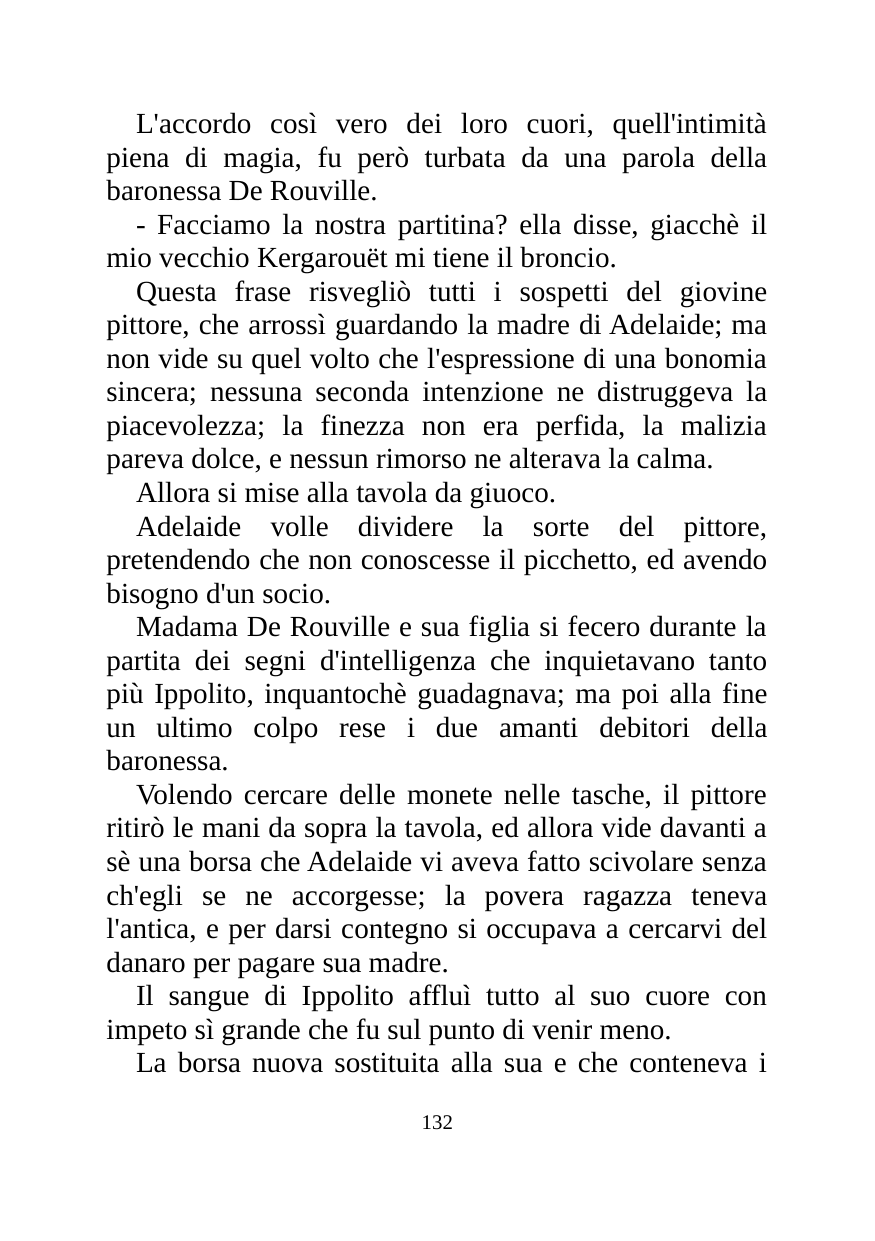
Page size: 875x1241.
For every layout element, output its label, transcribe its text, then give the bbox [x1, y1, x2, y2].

text La borsa nuova sostituita alla sua e che conteneva i [106, 1045, 768, 1079]
text Questa frase risvegliò tutti i sospetti del giovine pittore, che arrossì guardando la madre di Adelaide; ma non vide su quel volto che l'espressione di una bonomia sincera; nessuna seconda intenzione ne distruggeva la piacevolezza; la finezza non era perfida, la malizia pareva dolce, e nessun rimorso ne alterava la calma. [106, 274, 768, 475]
text Adelaide volle dividere la sorte del pittore, pretendendo che non conoscesse il picchetto, ed avendo bisogno d'un socio. [106, 509, 768, 609]
text Il sangue di Ippolito affluì tutto al suo cuore con impeto sì grande che fu sul punto di venir meno. [106, 978, 768, 1045]
text Allora si mise alla tavola da giuoco. [106, 475, 768, 509]
text Volendo cercare delle monete nelle tasche, il pittore ritirò le mani da sopra la tavola, ed allora vide davanti a sè una borsa che Adelaide vi aveva fatto scivolare senza ch'egli se ne accorgesse; la povera ragazza teneva l'antica, e per darsi contegno si occupava a cercarvi del danaro per pagare sua madre. [106, 777, 768, 978]
text - Facciamo la nostra partitina? ella disse, giacchè il mio vecchio Kergarouët mi tiene il broncio. [106, 207, 768, 274]
text L'accordo così vero dei loro cuori, quell'intimità piena di magia, fu però turbata da una parola della baronessa De Rouville. [106, 106, 768, 207]
text Madama De Rouville e sua figlia si fecero durante la partita dei segni d'intelligenza che inquietavano tanto più Ippolito, inquantochè guadagnava; ma poi alla fine un ultimo colpo rese i due amanti debitori della baronessa. [106, 609, 768, 777]
